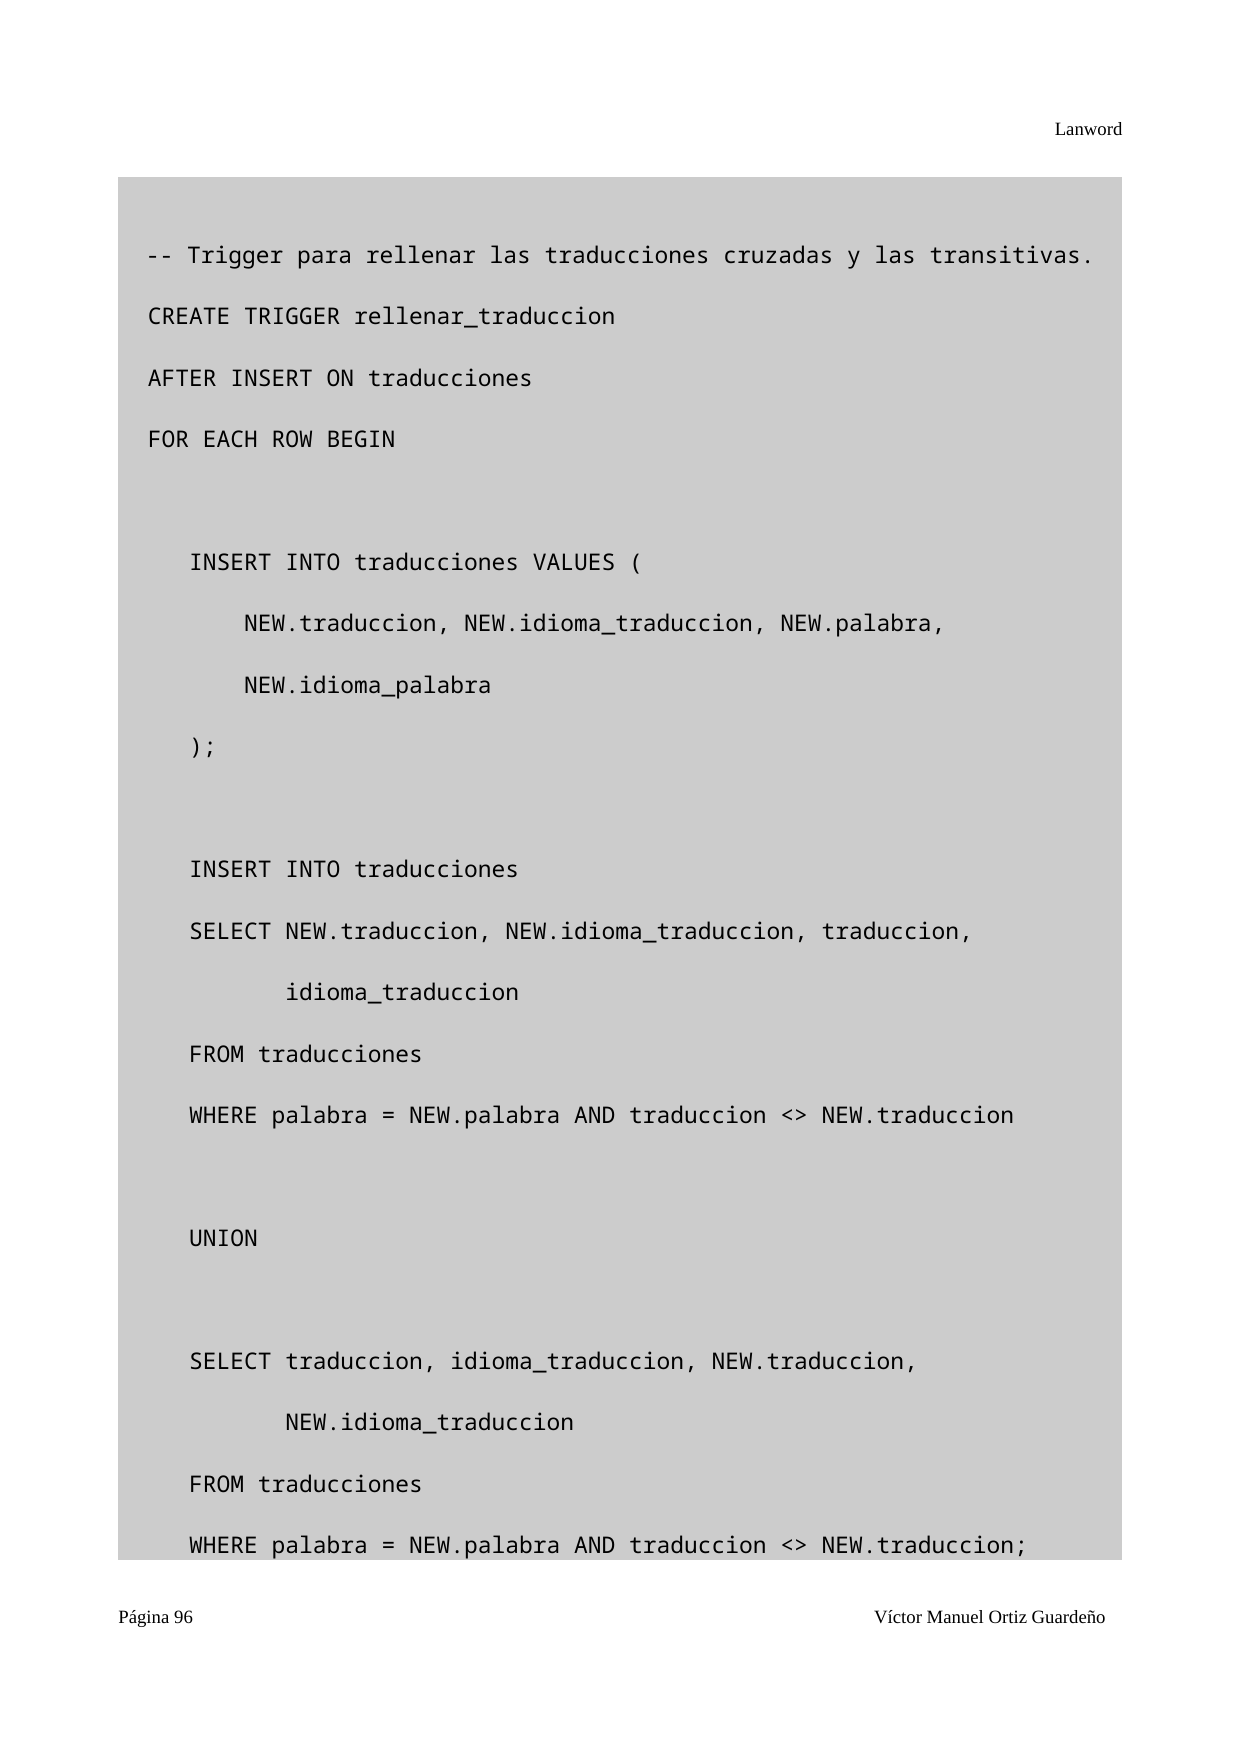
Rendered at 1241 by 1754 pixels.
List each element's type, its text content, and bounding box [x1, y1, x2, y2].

text FROM traducciones [118, 1037, 1122, 1069]
text NEW.traduccion, NEW.idioma_traduccion, NEW.palabra, [118, 607, 1122, 638]
text CREATE TRIGGER rellenar_traduccion [118, 300, 1122, 331]
text NEW.idioma_traduccion [118, 1406, 1122, 1437]
text WHERE palabra = NEW.palabra AND traduccion <> NEW.traduccion [118, 1099, 1122, 1130]
text SELECT traduccion, idioma_traduccion, NEW.traduccion, [118, 1345, 1122, 1376]
text ); [118, 730, 1122, 761]
text FROM traducciones [118, 1468, 1122, 1499]
text INSERT INTO traducciones [118, 853, 1122, 884]
text idioma_traduccion [118, 976, 1122, 1007]
text -- Trigger para rellenar las traducciones cruzadas y las transitivas. [118, 238, 1122, 270]
text NEW.idioma_palabra [118, 669, 1122, 700]
text UNION [118, 1222, 1122, 1253]
text INSERT INTO traducciones VALUES ( [118, 546, 1122, 577]
text WHERE palabra = NEW.palabra AND traduccion <> NEW.traduccion; [118, 1529, 1122, 1560]
text FOR EACH ROW BEGIN [118, 423, 1122, 454]
text SELECT NEW.traduccion, NEW.idioma_traduccion, traduccion, [118, 914, 1122, 946]
text AFTER INSERT ON traducciones [118, 361, 1122, 393]
